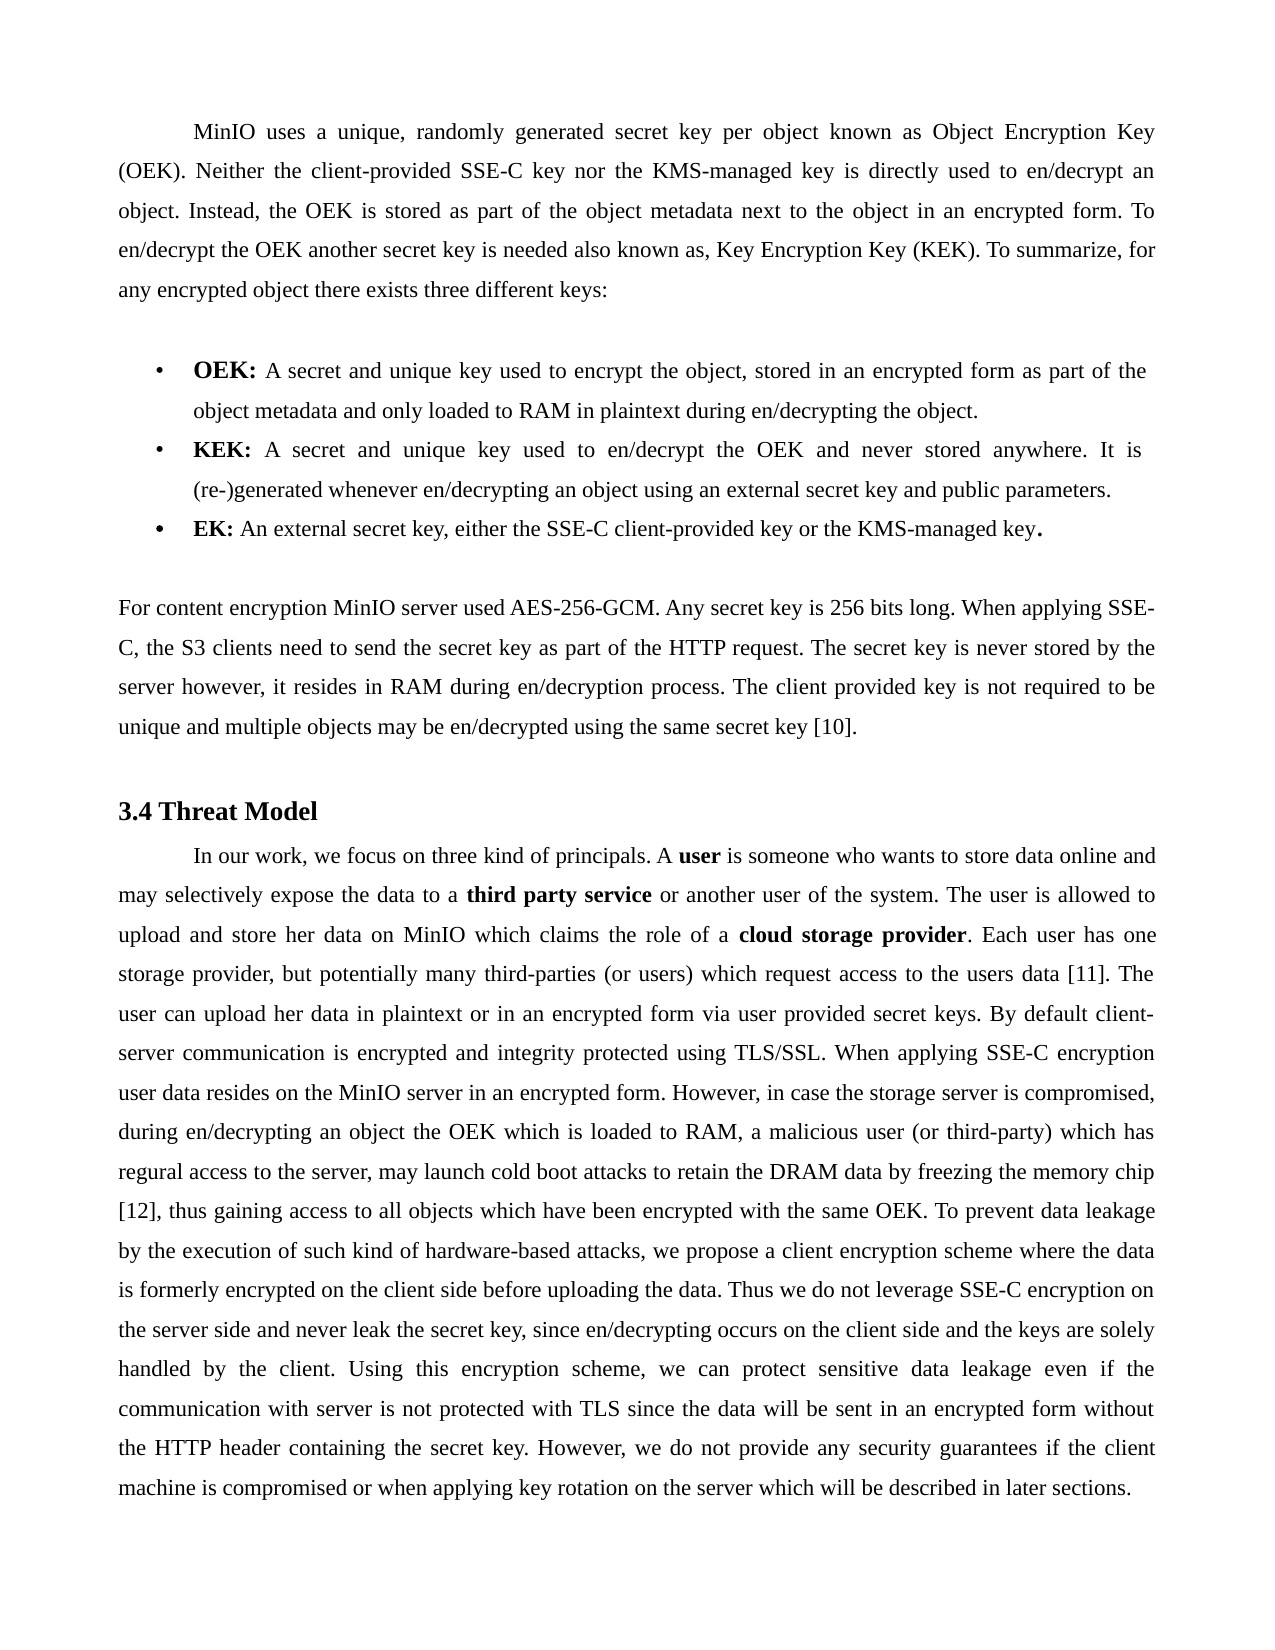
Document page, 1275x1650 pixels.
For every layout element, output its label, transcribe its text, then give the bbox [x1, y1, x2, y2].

text MinIO uses a unique, randomly generated secret key per object known as Object Encryption Key (OEK). Neither the client-provided SSE-C key nor the KMS-managed key is directly used to en/decrypt an object. Instead, the OEK is stored as part of the object metadata next to the object in an encrypted form. To en/decrypt the OEK another secret key is needed also known as, Key Encryption Key (KEK). To summarize, for any encrypted object there exists three different keys: [118, 118, 1157, 302]
text For content encryption MinIO server used AES-256-GCM. Any secret key is 256 bits long. When applying SSE-C, the S3 clients need to send the secret key as part of the HTTP request. The secret key is never stored by the server however, it resides in RAM during en/decryption process. The client provided key is not required to be unique and multiple objects may be en/decrypted using the same secret key [10]. [118, 594, 1157, 739]
list KEK: A secret and unique key used to en/decrypt the OEK and never stored anywhere. It is (re-)generated whenever en/decrypting an object using an external secret key and public parameters. [148, 436, 1157, 502]
list OEK: A secret and unique key used to encrypt the object, stored in an encrypted form as part of the object metadata and only loaded to RAM in plaintext during en/decrypting the object. [148, 355, 1157, 423]
list EK: An external secret key, either the SSE-C client-provided key or the KMS-managed key. [148, 515, 1157, 542]
text 3.4 Threat Model [118, 795, 1157, 826]
text In our work, we focus on three kind of principals. A user is someone who wants to store data online and may selectively expose the data to a third party service or another user of the system. The user is allowed to upload and store her data on MinIO which claims the role of a cloud storage provider. Each user has one storage provider, but potentially many third-parties (or users) which request access to the users data [11]. The user can upload her data in plaintext or in an encrypted form via user provided secret keys. By default client-server communication is encrypted and integrity protected using TLS/SSL. When applying SSE-C encryption user data resides on the MinIO server in an encrypted form. However, in case the storage server is compromised, during en/decrypting an object the OEK which is loaded to RAM, a malicious user (or third-party) which has regural access to the server, may launch cold boot attacks to retain the DRAM data by freezing the memory chip [12], thus gaining access to all objects which have been encrypted with the same OEK. To prevent data leakage by the execution of such kind of hardware-based attacks, we propose a client encryption scheme where the data is formerly encrypted on the client side before uploading the data. Thus we do not leverage SSE-C encryption on the server side and never leak the secret key, since en/decrypting occurs on the client side and the keys are solely handled by the client. Using this encryption scheme, we can protect sensitive data leakage even if the communication with server is not protected with TLS since the data will be sent in an encrypted form without the HTTP header containing the secret key. However, we do not provide any security guarantees if the client machine is compromised or when applying key rotation on the server which will be described in later sections. [118, 842, 1157, 1500]
